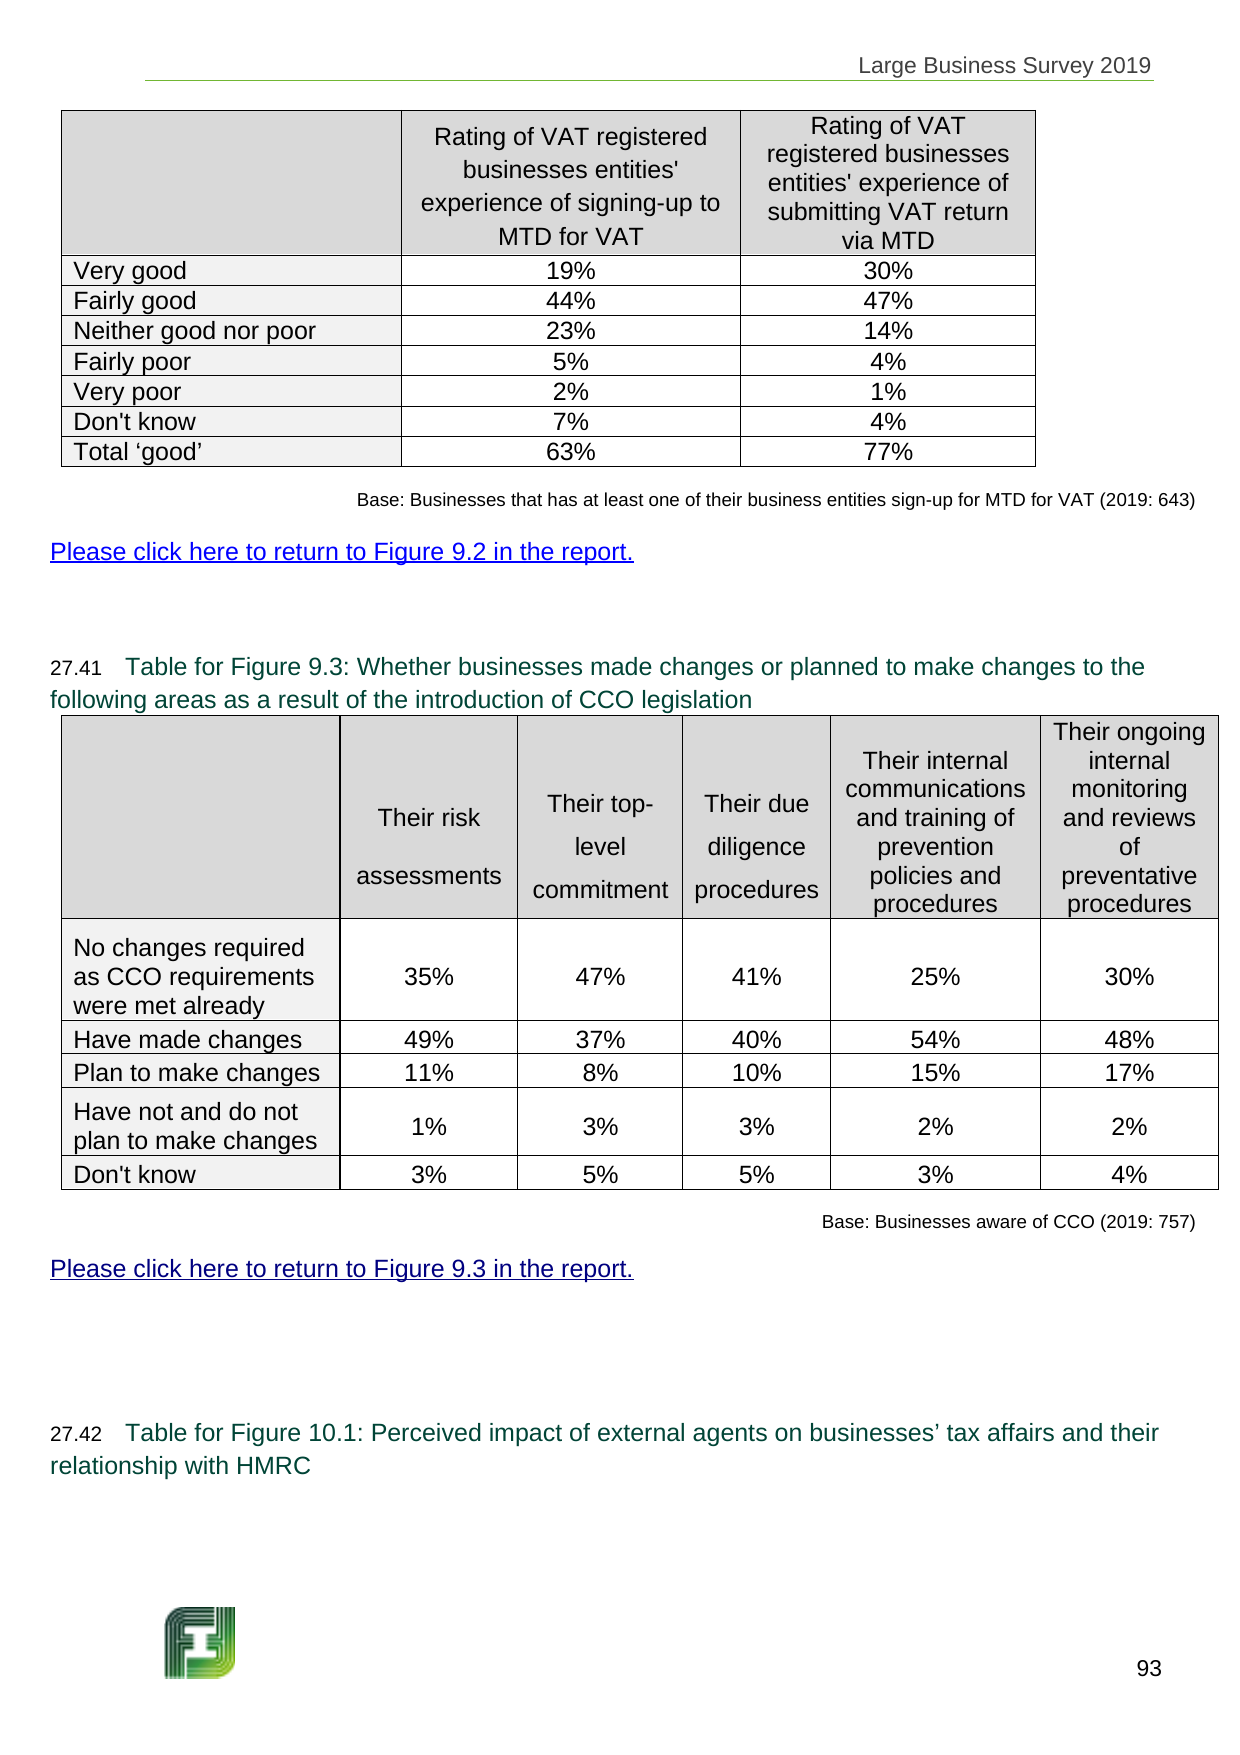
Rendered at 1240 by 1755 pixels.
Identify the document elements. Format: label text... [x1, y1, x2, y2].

table_cell 1% [341, 1088, 517, 1155]
table_cell Very good [62, 256, 401, 285]
table_cell 3% [341, 1156, 517, 1188]
subtitle Table for Figure 10.1: Perceived impact of external agents on businesses’ tax affairs and their relationship with HMRC [50, 1414, 1196, 1481]
table_cell 11% [341, 1054, 517, 1087]
table_cell 49% [341, 1021, 517, 1053]
table_cell Fairly good [62, 286, 401, 315]
table_cell 19% [402, 256, 740, 285]
table_cell 5% [683, 1156, 830, 1188]
table_cell 5% [402, 346, 740, 375]
table_cell Have made changes [62, 1021, 339, 1053]
table_cell Don't know [62, 407, 401, 436]
table_cell 2% [831, 1088, 1040, 1155]
table_cell 41% [683, 919, 830, 1019]
table_cell 30% [741, 256, 1035, 285]
table_cell 54% [831, 1021, 1040, 1053]
table_cell 63% [402, 437, 740, 466]
table_cell 8% [518, 1054, 682, 1087]
table_cell 4% [1041, 1156, 1218, 1188]
table_cell 44% [402, 286, 740, 315]
table_cell 47% [741, 286, 1035, 315]
table_header Their ongoing internal monitoring and reviews of preventative procedures [1041, 716, 1218, 918]
table_cell No changes required as CCO requirements were met already [62, 919, 339, 1019]
text Base: Businesses that has at least one of their business entities sign-up for MTD for VAT (2019: 643) [50, 488, 1196, 510]
table_cell 4% [741, 346, 1035, 375]
table_cell 1% [741, 376, 1035, 406]
table_cell 2% [1041, 1088, 1218, 1155]
text Please click here to return to Figure 9.3 in the report. [50, 1254, 1196, 1283]
table_header Rating of VAT registered businesses entities' experience of submitting VAT return via MTD [741, 111, 1035, 254]
table_header Their internal communications and training of prevention policies and procedures [831, 716, 1040, 918]
table_cell 5% [518, 1156, 682, 1188]
table_cell Don't know [62, 1156, 339, 1188]
table_cell 14% [741, 316, 1035, 345]
table_cell 7% [402, 407, 740, 436]
table_cell Total ‘good’ [62, 437, 401, 466]
table_cell 15% [831, 1054, 1040, 1087]
table_cell 40% [683, 1021, 830, 1053]
table_header [62, 716, 339, 918]
table_cell 3% [518, 1088, 682, 1155]
subtitle Table for Figure 9.3: Whether businesses made changes or planned to make changes to the following areas as a result of the introduction of CCO legislation [50, 648, 1196, 715]
table_cell 23% [402, 316, 740, 345]
table_cell Have not and do not plan to make changes [62, 1088, 339, 1155]
table_cell Very poor [62, 376, 401, 406]
table_cell 48% [1041, 1021, 1218, 1053]
table_cell 37% [518, 1021, 682, 1053]
table_header Their due diligence procedures [683, 716, 830, 918]
table_cell Neither good nor poor [62, 316, 401, 345]
table_cell 47% [518, 919, 682, 1019]
table_cell 3% [683, 1088, 830, 1155]
table_header [62, 111, 401, 254]
table_cell 3% [831, 1156, 1040, 1188]
table_cell 35% [341, 919, 517, 1019]
table_cell Plan to make changes [62, 1054, 339, 1087]
table_header Their risk assessments [341, 716, 517, 918]
table_cell 25% [831, 919, 1040, 1019]
table_cell Fairly poor [62, 346, 401, 375]
table_cell 30% [1041, 919, 1218, 1019]
table_cell 17% [1041, 1054, 1218, 1087]
table_header Their top-level commitment [518, 716, 682, 918]
table_cell 10% [683, 1054, 830, 1087]
table_cell 2% [402, 376, 740, 406]
table_header Rating of VAT registered businesses entities' experience of signing-up to MTD for VAT [402, 111, 740, 254]
table_cell 77% [741, 437, 1035, 466]
text Base: Businesses aware of CCO (2019: 757) [50, 1211, 1196, 1233]
table_cell 4% [741, 407, 1035, 436]
text Please click here to return to Figure 9.2 in the report. [50, 536, 1196, 565]
